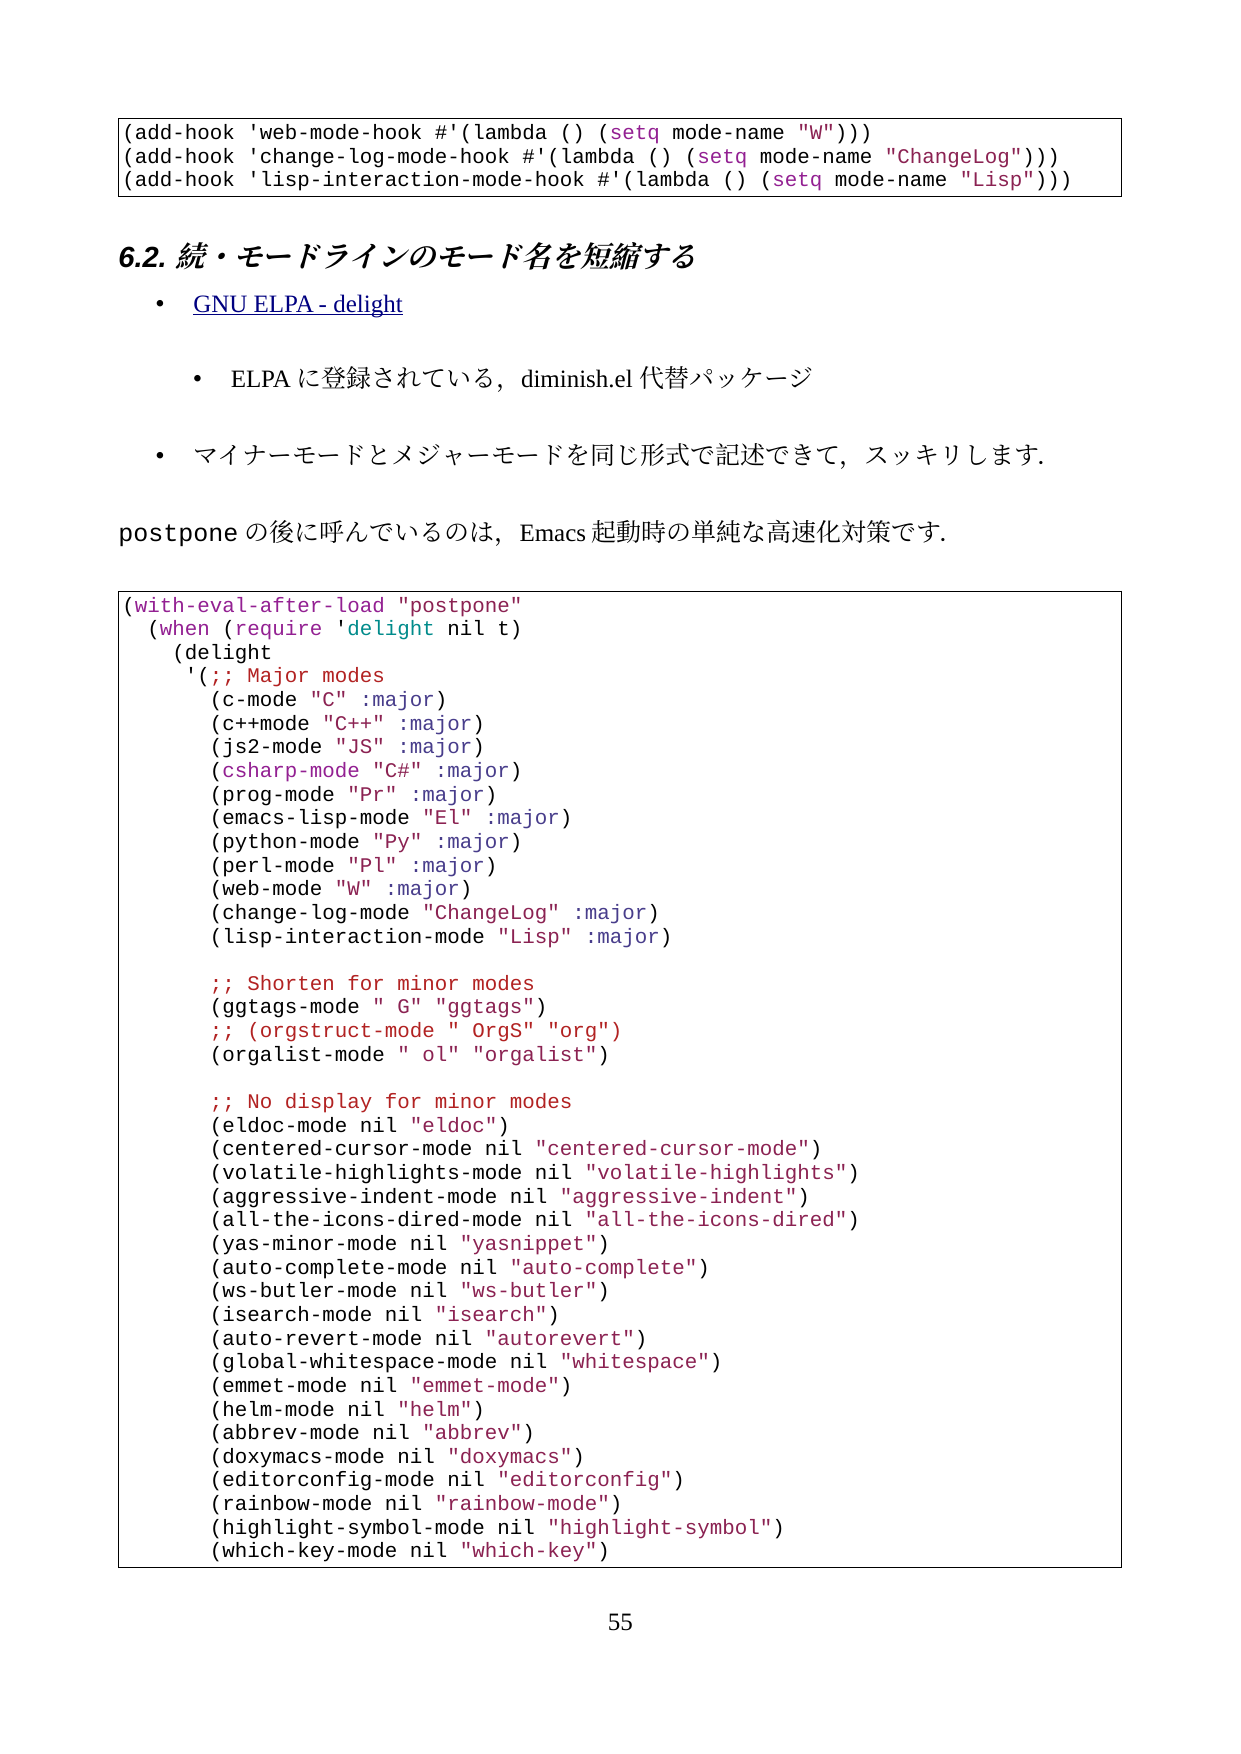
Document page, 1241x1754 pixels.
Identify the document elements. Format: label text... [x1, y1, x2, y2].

text (eldoc-mode nil "eldoc") [119, 1111, 1121, 1134]
text (centered-cursor-mode nil "centered-cursor-mode") [119, 1134, 1121, 1158]
text (highlight-symbol-mode nil "highlight-symbol") [119, 1513, 1121, 1536]
text (auto-revert-mode nil "autorevert") [119, 1324, 1121, 1347]
text (when (require 'delight nil t) [119, 614, 1121, 638]
text (ws-butler-mode nil "ws-butler") [119, 1276, 1121, 1300]
text (add-hook 'lisp-interaction-mode-hook #'(lambda () (setq mode-name "Lisp"))) [119, 165, 1121, 196]
text (isearch-mode nil "isearch") [119, 1300, 1121, 1324]
text (prog-mode "Pr" :major) [119, 780, 1121, 803]
list GNU ELPA - delight [156, 289, 1122, 346]
text (ggtags-mode " G" "ggtags") [119, 993, 1121, 1016]
text (python-mode "Py" :major) [119, 827, 1121, 851]
text (global-whitespace-mode nil "whitespace") [119, 1347, 1121, 1371]
text (c-mode "C" :major) [119, 685, 1121, 709]
text (with-eval-after-load "postpone" [119, 592, 1121, 614]
text (emacs-lisp-mode "El" :major) [119, 803, 1121, 827]
text (delight [119, 638, 1121, 662]
text (add-hook 'change-log-mode-hook #'(lambda () (setq mode-name "ChangeLog"))) [119, 142, 1121, 165]
text (volatile-highlights-mode nil "volatile-highlights") [119, 1158, 1121, 1182]
text (lisp-interaction-mode "Lisp" :major) [119, 922, 1121, 945]
list マイナーモードとメジャーモードを同じ形式で記述できて，スッキリします． [156, 436, 1122, 501]
text (which-key-mode nil "which-key") [119, 1536, 1121, 1567]
text (perl-mode "Pl" :major) [119, 851, 1121, 874]
text ;; No display for minor modes [119, 1087, 1121, 1111]
text (emmet-mode nil "emmet-mode") [119, 1371, 1121, 1394]
text (doxymacs-mode nil "doxymacs") [119, 1442, 1121, 1466]
text (yas-minor-mode nil "yasnippet") [119, 1229, 1121, 1253]
text (editorconfig-mode nil "editorconfig") [119, 1466, 1121, 1489]
text postpone の後に呼んでいるのは，Emacs起動時の単純な高速化対策です． [118, 513, 1122, 578]
text (helm-mode nil "helm") [119, 1394, 1121, 1418]
text ;; (orgstruct-mode " OrgS" "org") [119, 1016, 1121, 1040]
text (all-the-icons-dired-mode nil "all-the-icons-dired") [119, 1205, 1121, 1229]
text (change-log-mode "ChangeLog" :major) [119, 898, 1121, 922]
text (auto-complete-mode nil "auto-complete") [119, 1253, 1121, 1276]
text (js2-mode "JS" :major) [119, 732, 1121, 756]
text (csharp-mode "C#" :major) [119, 756, 1121, 780]
text (abbrev-mode nil "abbrev") [119, 1418, 1121, 1442]
text (orgalist-mode " ol" "orgalist") [119, 1040, 1121, 1063]
text ;; Shorten for minor modes [119, 969, 1121, 993]
text (rainbow-mode nil "rainbow-mode") [119, 1489, 1121, 1513]
text '(;; Major modes [119, 662, 1121, 685]
subtitle 続・モードラインのモード名を短縮する [118, 234, 1122, 276]
text (add-hook 'web-mode-hook #'(lambda () (setq mode-name "W"))) [119, 119, 1121, 142]
text (aggressive-indent-mode nil "aggressive-indent") [119, 1182, 1121, 1205]
text (web-mode "W" :major) [119, 874, 1121, 898]
list ELPAに登録されている，diminish.el 代替パッケージ [193, 359, 1122, 423]
text (c++mode "C++" :major) [119, 709, 1121, 732]
